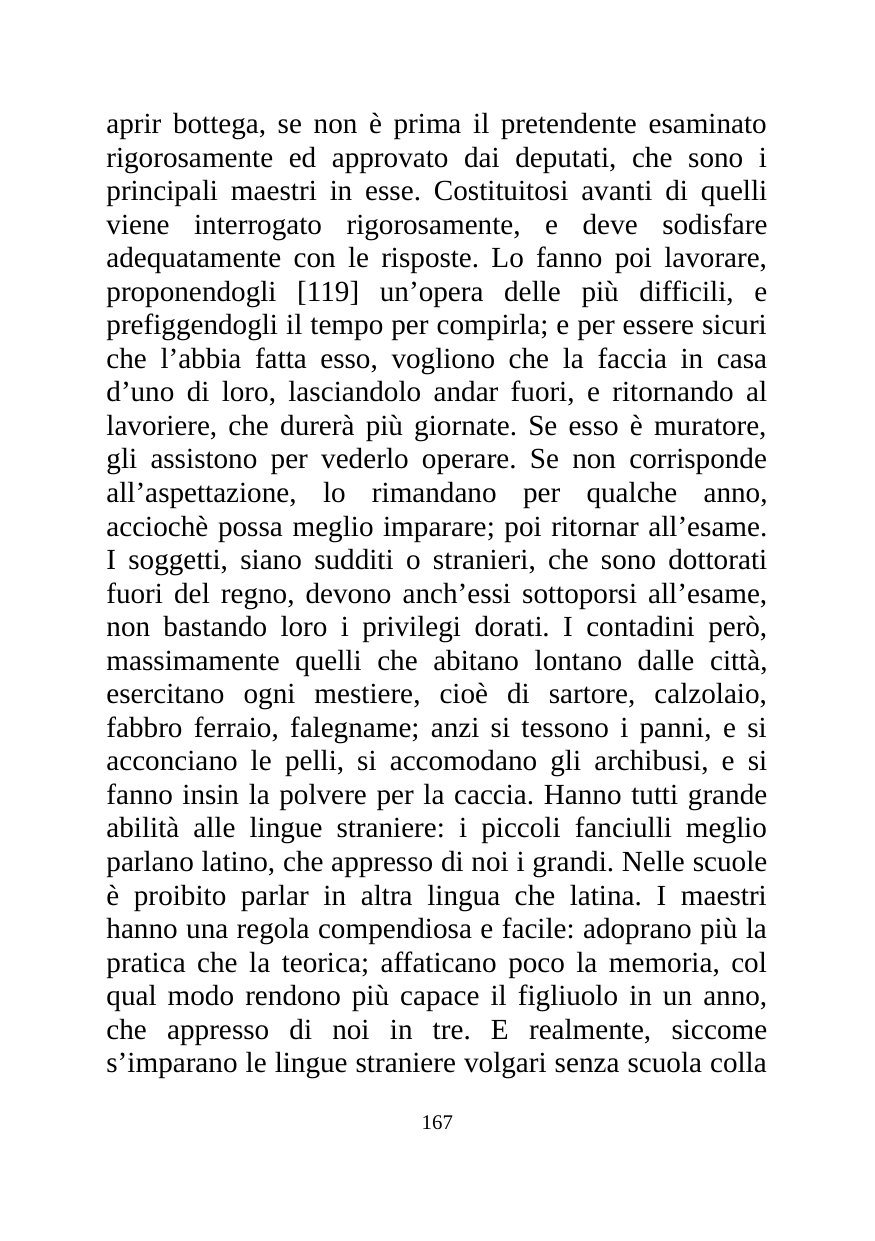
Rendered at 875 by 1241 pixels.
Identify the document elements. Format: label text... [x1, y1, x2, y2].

text aprir bottega, se non è prima il pretendente esaminato rigorosamente ed approvato dai deputati, che sono i principali maestri in esse. Costituitosi avanti di quelli viene interrogato rigorosamente, e deve sodisfare adequatamente con le risposte. Lo fanno poi lavorare, proponendogli [119] un’opera delle più difficili, e prefiggendogli il tempo per compirla; e per essere sicuri che l’abbia fatta esso, vogliono che la faccia in casa d’uno di loro, lasciandolo andar fuori, e ritornando al lavoriere, che durerà più giornate. Se esso è muratore, gli assistono per vederlo operare. Se non corrisponde all’aspettazione, lo rimandano per qualche anno, acciochè possa meglio imparare; poi ritornar all’esame. I soggetti, siano sudditi o stranieri, che sono dottorati fuori del regno, devono anch’essi sottoporsi all’esame, non bastando loro i privilegi dorati. I contadini però, massimamente quelli che abitano lontano dalle città, esercitano ogni mestiere, cioè di sartore, calzolaio, fabbro ferraio, falegname; anzi si tessono i panni, e si acconciano le pelli, si accomodano gli archibusi, e si fanno insin la polvere per la caccia. Hanno tutti grande abilità alle lingue straniere: i piccoli fanciulli meglio parlano latino, che appresso di noi i grandi. Nelle scuole è proibito parlar in altra lingua che latina. I maestri hanno una regola compendiosa e facile: adoprano più la pratica che la teorica; affaticano poco la memoria, col qual modo rendono più capace il figliuolo in un anno, che appresso di noi in tre. E realmente, siccome s’imparano le lingue straniere volgari senza scuola colla [106, 106, 768, 1079]
